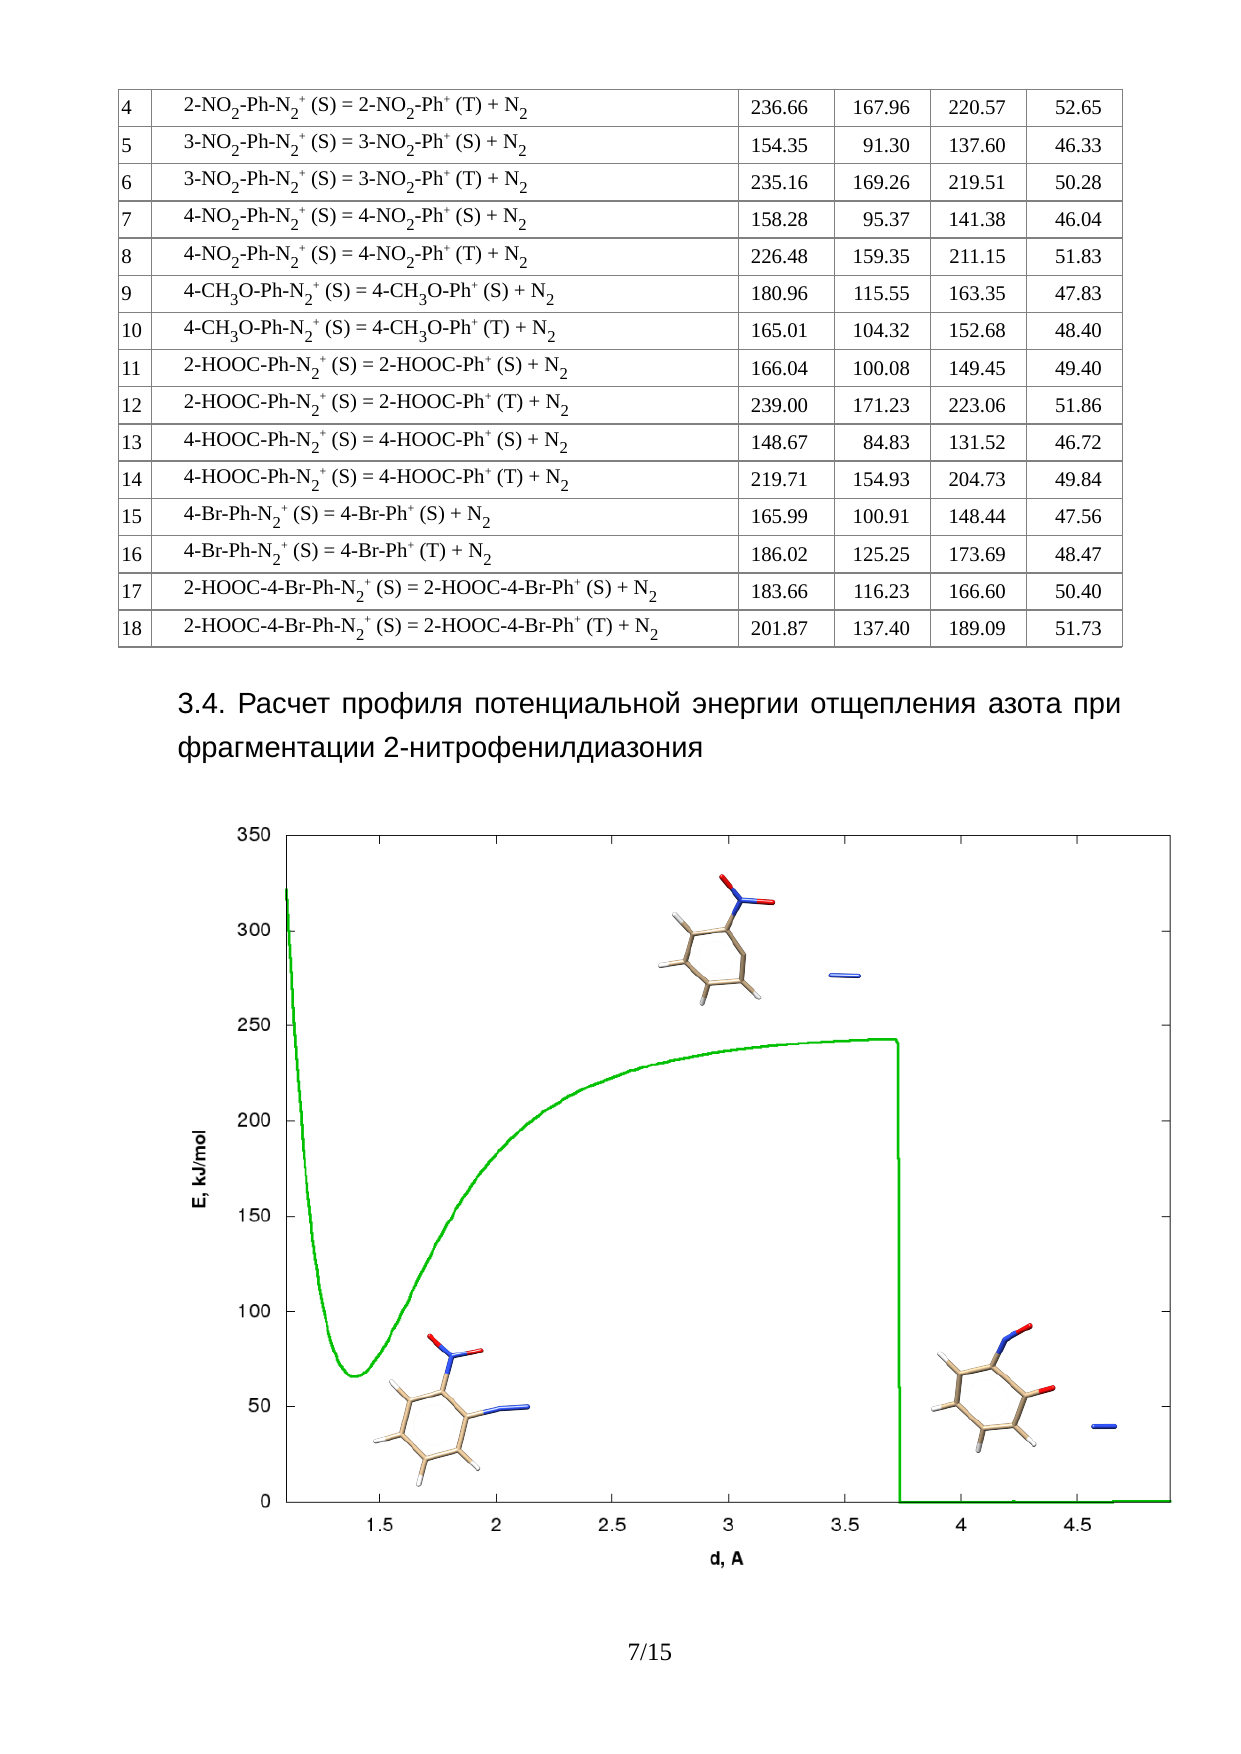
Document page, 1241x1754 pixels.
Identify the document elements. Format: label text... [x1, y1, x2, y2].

table_cell 220.57 [931, 90, 1026, 126]
table_cell 9 [119, 276, 151, 312]
table_cell 189.09 [931, 611, 1026, 646]
table_cell 49.84 [1027, 462, 1122, 498]
table_cell 2-HOOC-4-Br-Ph-N2+ (S) = 2-HOOC-4-Br-Ph+ (S) + N2 [152, 574, 738, 609]
table_cell 239.00 [739, 387, 834, 423]
table_cell 159.35 [835, 239, 930, 274]
table_cell 50.28 [1027, 164, 1122, 200]
table_cell 15 [119, 499, 151, 535]
table_cell 10 [119, 313, 151, 349]
table_cell 47.83 [1027, 276, 1122, 312]
table_cell 183.66 [739, 574, 834, 609]
table_cell 4-HOOC-Ph-N2+ (S) = 4-HOOC-Ph+ (T) + N2 [152, 462, 738, 498]
table_cell 171.23 [835, 387, 930, 423]
table_cell 201.87 [739, 611, 834, 646]
table_cell 137.60 [931, 127, 1026, 163]
table_cell 180.96 [739, 276, 834, 312]
picture [177, 823, 1182, 1574]
table_cell 8 [119, 239, 151, 274]
table_cell 5 [119, 127, 151, 163]
table_cell 173.69 [931, 536, 1026, 572]
table_cell 211.15 [931, 239, 1026, 274]
table_cell 166.04 [739, 350, 834, 386]
table_cell 4-CH3O-Ph-N2+ (S) = 4-CH3O-Ph+ (T) + N2 [152, 313, 738, 349]
table_cell 2-HOOC-Ph-N2+ (S) = 2-HOOC-Ph+ (S) + N2 [152, 350, 738, 386]
table_cell 3-NO2-Ph-N2+ (S) = 3-NO2-Ph+ (S) + N2 [152, 127, 738, 163]
table_cell 50.40 [1027, 574, 1122, 609]
table_cell 148.44 [931, 499, 1026, 535]
table_cell 51.73 [1027, 611, 1122, 646]
table_cell 219.71 [739, 462, 834, 498]
table_cell 2-HOOC-4-Br-Ph-N2+ (S) = 2-HOOC-4-Br-Ph+ (T) + N2 [152, 611, 738, 646]
table_cell 95.37 [835, 202, 930, 237]
table_cell 204.73 [931, 462, 1026, 498]
table_cell 226.48 [739, 239, 834, 274]
table_cell 165.99 [739, 499, 834, 535]
table_cell 46.72 [1027, 425, 1122, 460]
table_cell 49.40 [1027, 350, 1122, 386]
table_cell 116.23 [835, 574, 930, 609]
table_cell 48.40 [1027, 313, 1122, 349]
table_cell 152.68 [931, 313, 1026, 349]
table_cell 115.55 [835, 276, 930, 312]
table_cell 154.35 [739, 127, 834, 163]
table_cell 4-NO2-Ph-N2+ (S) = 4-NO2-Ph+ (T) + N2 [152, 239, 738, 274]
table_cell 12 [119, 387, 151, 423]
table_cell 4 [119, 90, 151, 126]
table_cell 3-NO2-Ph-N2+ (S) = 3-NO2-Ph+ (T) + N2 [152, 164, 738, 200]
table_cell 104.32 [835, 313, 930, 349]
table_cell 46.04 [1027, 202, 1122, 237]
table_cell 166.60 [931, 574, 1026, 609]
table_cell 46.33 [1027, 127, 1122, 163]
table_cell 4-NO2-Ph-N2+ (S) = 4-NO2-Ph+ (S) + N2 [152, 202, 738, 237]
table_cell 158.28 [739, 202, 834, 237]
table_cell 4-CH3O-Ph-N2+ (S) = 4-CH3O-Ph+ (S) + N2 [152, 276, 738, 312]
table_cell 186.02 [739, 536, 834, 572]
table_cell 2-HOOC-Ph-N2+ (S) = 2-HOOC-Ph+ (T) + N2 [152, 387, 738, 423]
table_cell 52.65 [1027, 90, 1122, 126]
table_cell 148.67 [739, 425, 834, 460]
table_cell 91.30 [835, 127, 930, 163]
table_cell 163.35 [931, 276, 1026, 312]
table_cell 100.08 [835, 350, 930, 386]
table_cell 11 [119, 350, 151, 386]
table_cell 125.25 [835, 536, 930, 572]
table_cell 235.16 [739, 164, 834, 200]
table_cell 6 [119, 164, 151, 200]
table_cell 13 [119, 425, 151, 460]
table_cell 149.45 [931, 350, 1026, 386]
table_cell 131.52 [931, 425, 1026, 460]
table_cell 223.06 [931, 387, 1026, 423]
table_cell 47.56 [1027, 499, 1122, 535]
table_cell 154.93 [835, 462, 930, 498]
table_cell 18 [119, 611, 151, 646]
table_cell 165.01 [739, 313, 834, 349]
table_cell 7 [119, 202, 151, 237]
table_cell 137.40 [835, 611, 930, 646]
table_cell 219.51 [931, 164, 1026, 200]
table_cell 16 [119, 536, 151, 572]
table_cell 51.83 [1027, 239, 1122, 274]
table_cell 17 [119, 574, 151, 609]
table_cell 4-HOOC-Ph-N2+ (S) = 4-HOOC-Ph+ (S) + N2 [152, 425, 738, 460]
table_cell 236.66 [739, 90, 834, 126]
table_cell 4-Br-Ph-N2+ (S) = 4-Br-Ph+ (T) + N2 [152, 536, 738, 572]
table_cell 48.47 [1027, 536, 1122, 572]
table_cell 14 [119, 462, 151, 498]
table_cell 84.83 [835, 425, 930, 460]
table_cell 167.96 [835, 90, 930, 126]
table_cell 100.91 [835, 499, 930, 535]
subtitle 3.4. Расчет профиля потенциальной энергии отщепления азота при фрагментации 2-нитрофенилдиазония [177, 686, 1122, 763]
table_cell 51.86 [1027, 387, 1122, 423]
table_cell 4-Br-Ph-N2+ (S) = 4-Br-Ph+ (S) + N2 [152, 499, 738, 535]
table_cell 169.26 [835, 164, 930, 200]
table_cell 141.38 [931, 202, 1026, 237]
table_cell 2-NO2-Ph-N2+ (S) = 2-NO2-Ph+ (T) + N2 [152, 90, 738, 126]
